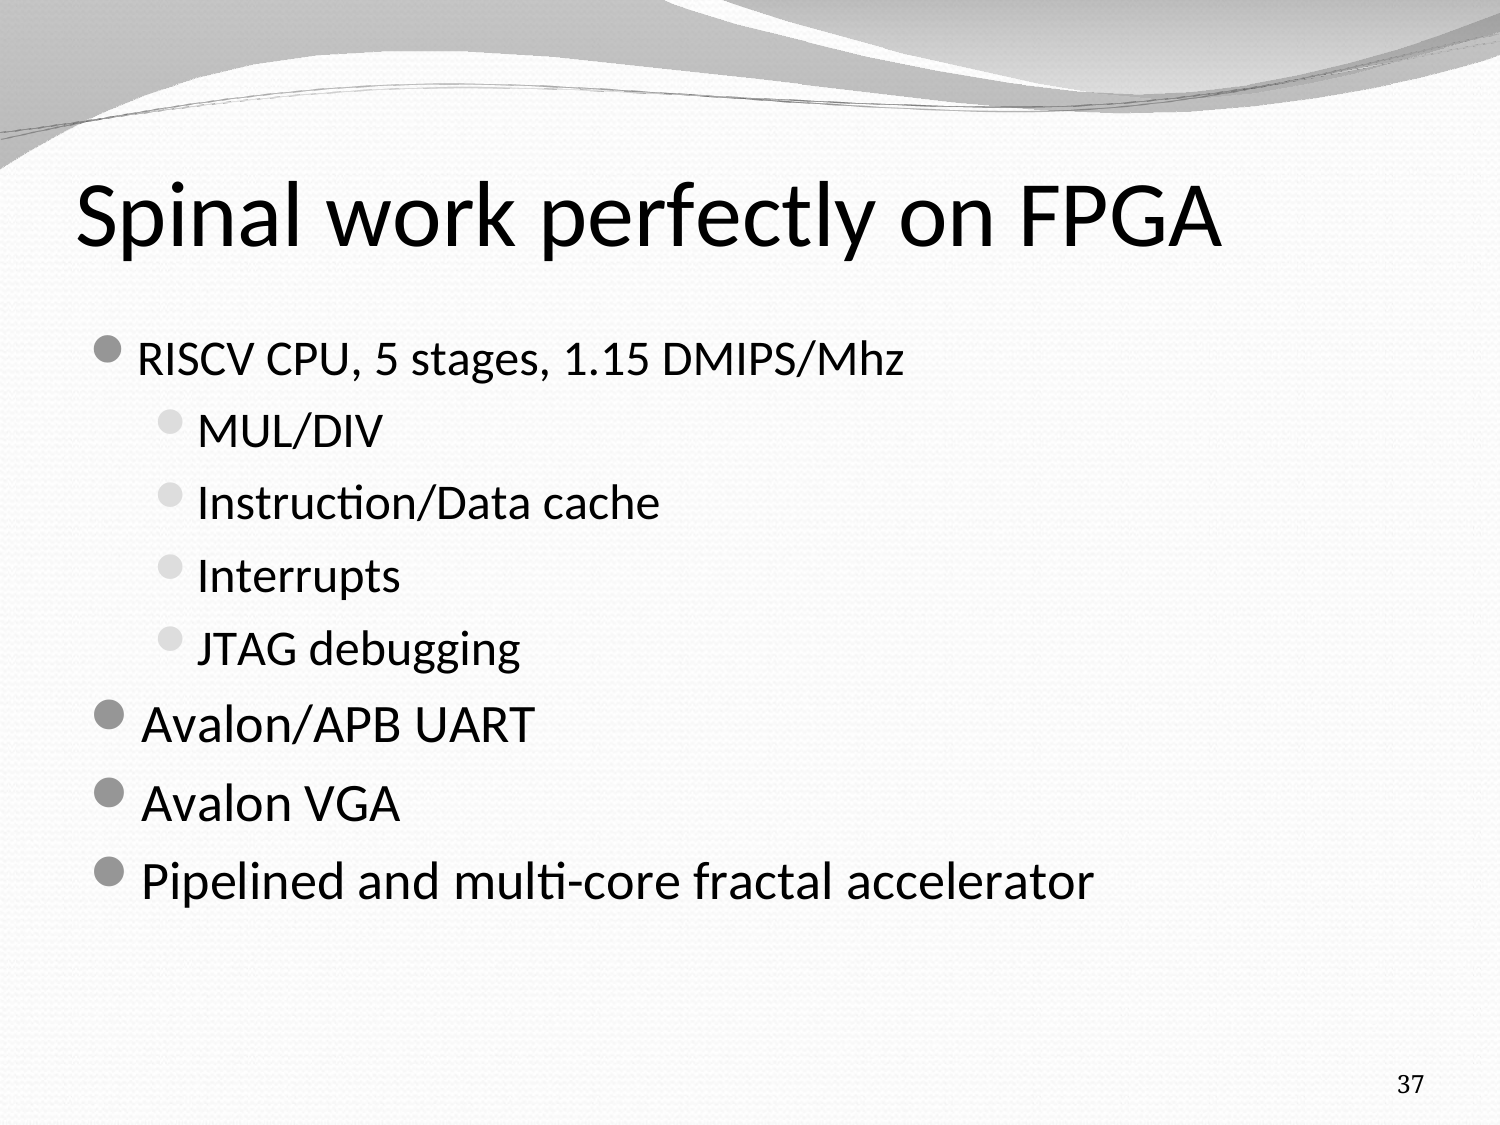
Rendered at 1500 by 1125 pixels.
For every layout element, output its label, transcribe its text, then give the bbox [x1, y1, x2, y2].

picture [0, 0, 1500, 1125]
list RISCV CPU, 5 stages, 1.15 DMIPS/Mhz MUL/DIV Instruction/Data cache Interrupts JTAG debugging Avalon/APB UART Avalon VGA Pipelined and multi-core fractal accelerator [75, 317, 1426, 1038]
text_box [1299, 1042, 1426, 1103]
title Spinal work perfectly on FPGA [75, 78, 1426, 266]
